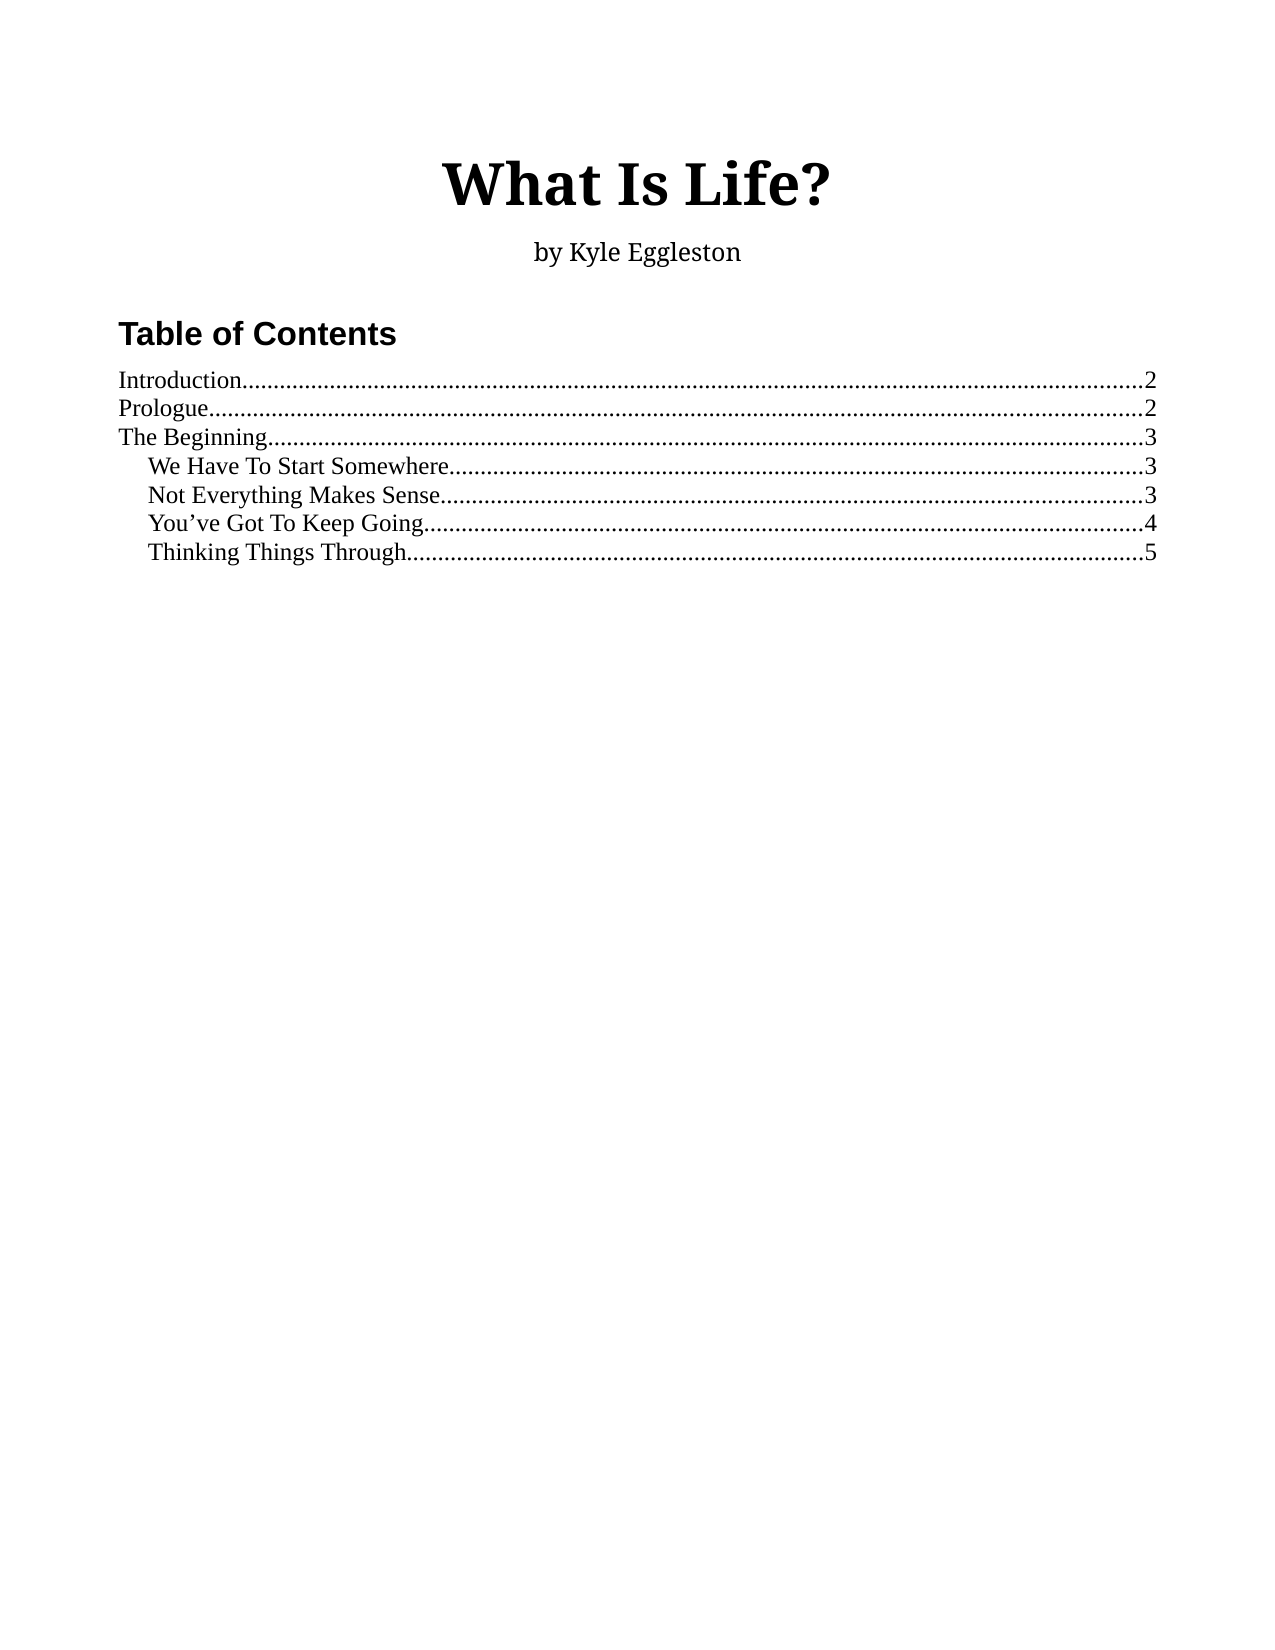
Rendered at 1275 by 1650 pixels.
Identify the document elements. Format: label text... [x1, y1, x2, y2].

text by Kyle Eggleston [118, 235, 1157, 269]
text Thinking Things Through 5 [148, 537, 1157, 566]
text Prologue 2 [118, 393, 1157, 422]
text Not Everything Makes Sense 3 [148, 480, 1157, 508]
title What Is Life? [118, 143, 1157, 223]
text You’ve Got To Keep Going 4 [148, 508, 1157, 537]
subtitle Table of Contents [118, 314, 1157, 352]
text We Have To Start Somewhere 3 [148, 451, 1157, 480]
text The Beginning 3 [118, 422, 1157, 451]
text Introduction 2 [118, 365, 1157, 393]
